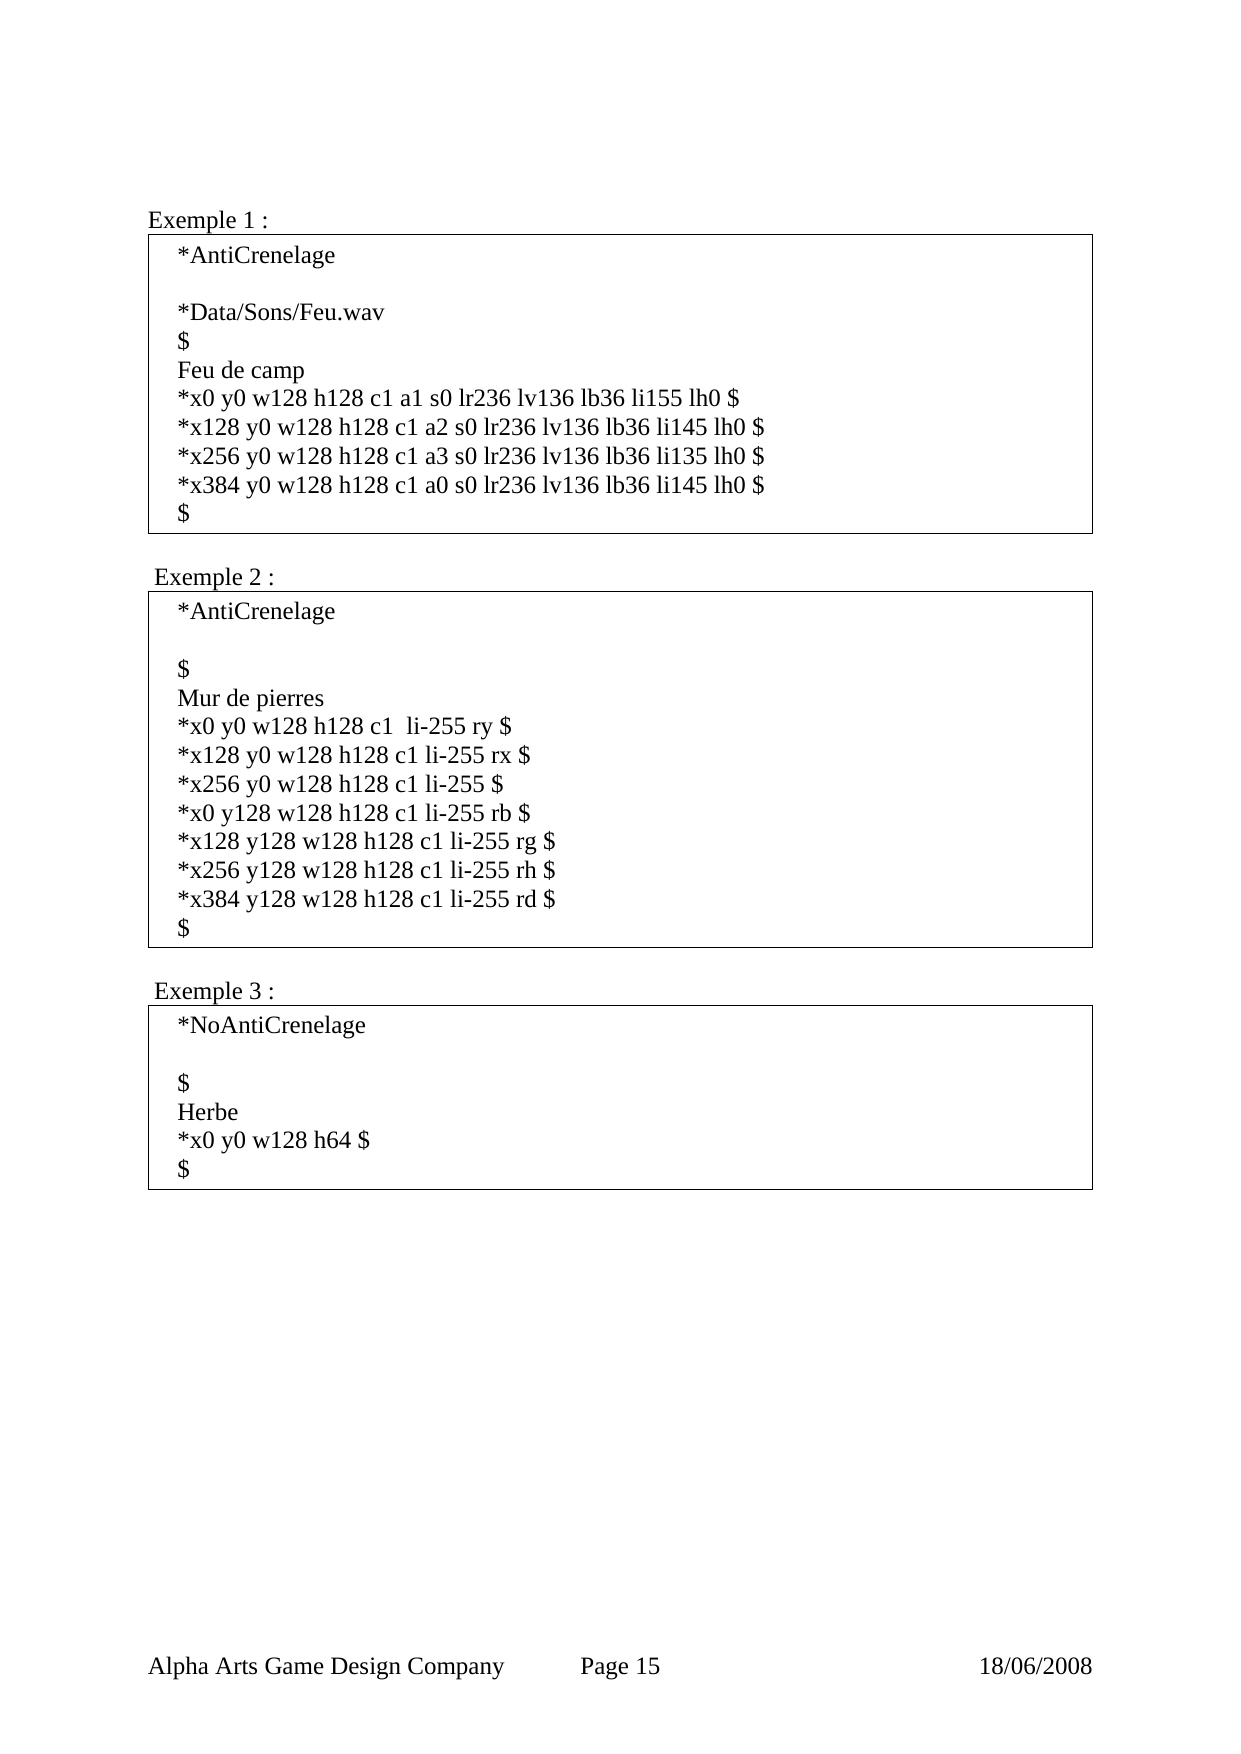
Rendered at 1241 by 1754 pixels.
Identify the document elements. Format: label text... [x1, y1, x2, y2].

text Exemple 1 : [148, 205, 1092, 234]
text Exemple 3 : [148, 976, 1092, 1005]
table_header *AntiCrenelage $ Mur de pierres *x0 y0 w128 h128 c1 li-255 ry $ *x128 y0 w128 h128 c1 li-255 rx $ *x256 y0 w128 h128 c1 li-255 $ *x0 y128 w128 h128 c1 li-255 rb $ *x128 y128 w128 h128 c1 li-255 rg $ *x256 y128 w128 h128 c1 li-255 rh $ *x384 y128 w128 h128 c1 li-255 rd $ $ [149, 592, 1092, 947]
table_header *AntiCrenelage *Data/Sons/Feu.wav $ Feu de camp *x0 y0 w128 h128 c1 a1 s0 lr236 lv136 lb36 li155 lh0 $ *x128 y0 w128 h128 c1 a2 s0 lr236 lv136 lb36 li145 lh0 $ *x256 y0 w128 h128 c1 a3 s0 lr236 lv136 lb36 li135 lh0 $ *x384 y0 w128 h128 c1 a0 s0 lr236 lv136 lb36 li145 lh0 $ $ [149, 235, 1092, 533]
table_header *NoAntiCrenelage $ Herbe *x0 y0 w128 h64 $ $ [149, 1006, 1092, 1189]
text Exemple 2 : [148, 562, 1092, 591]
